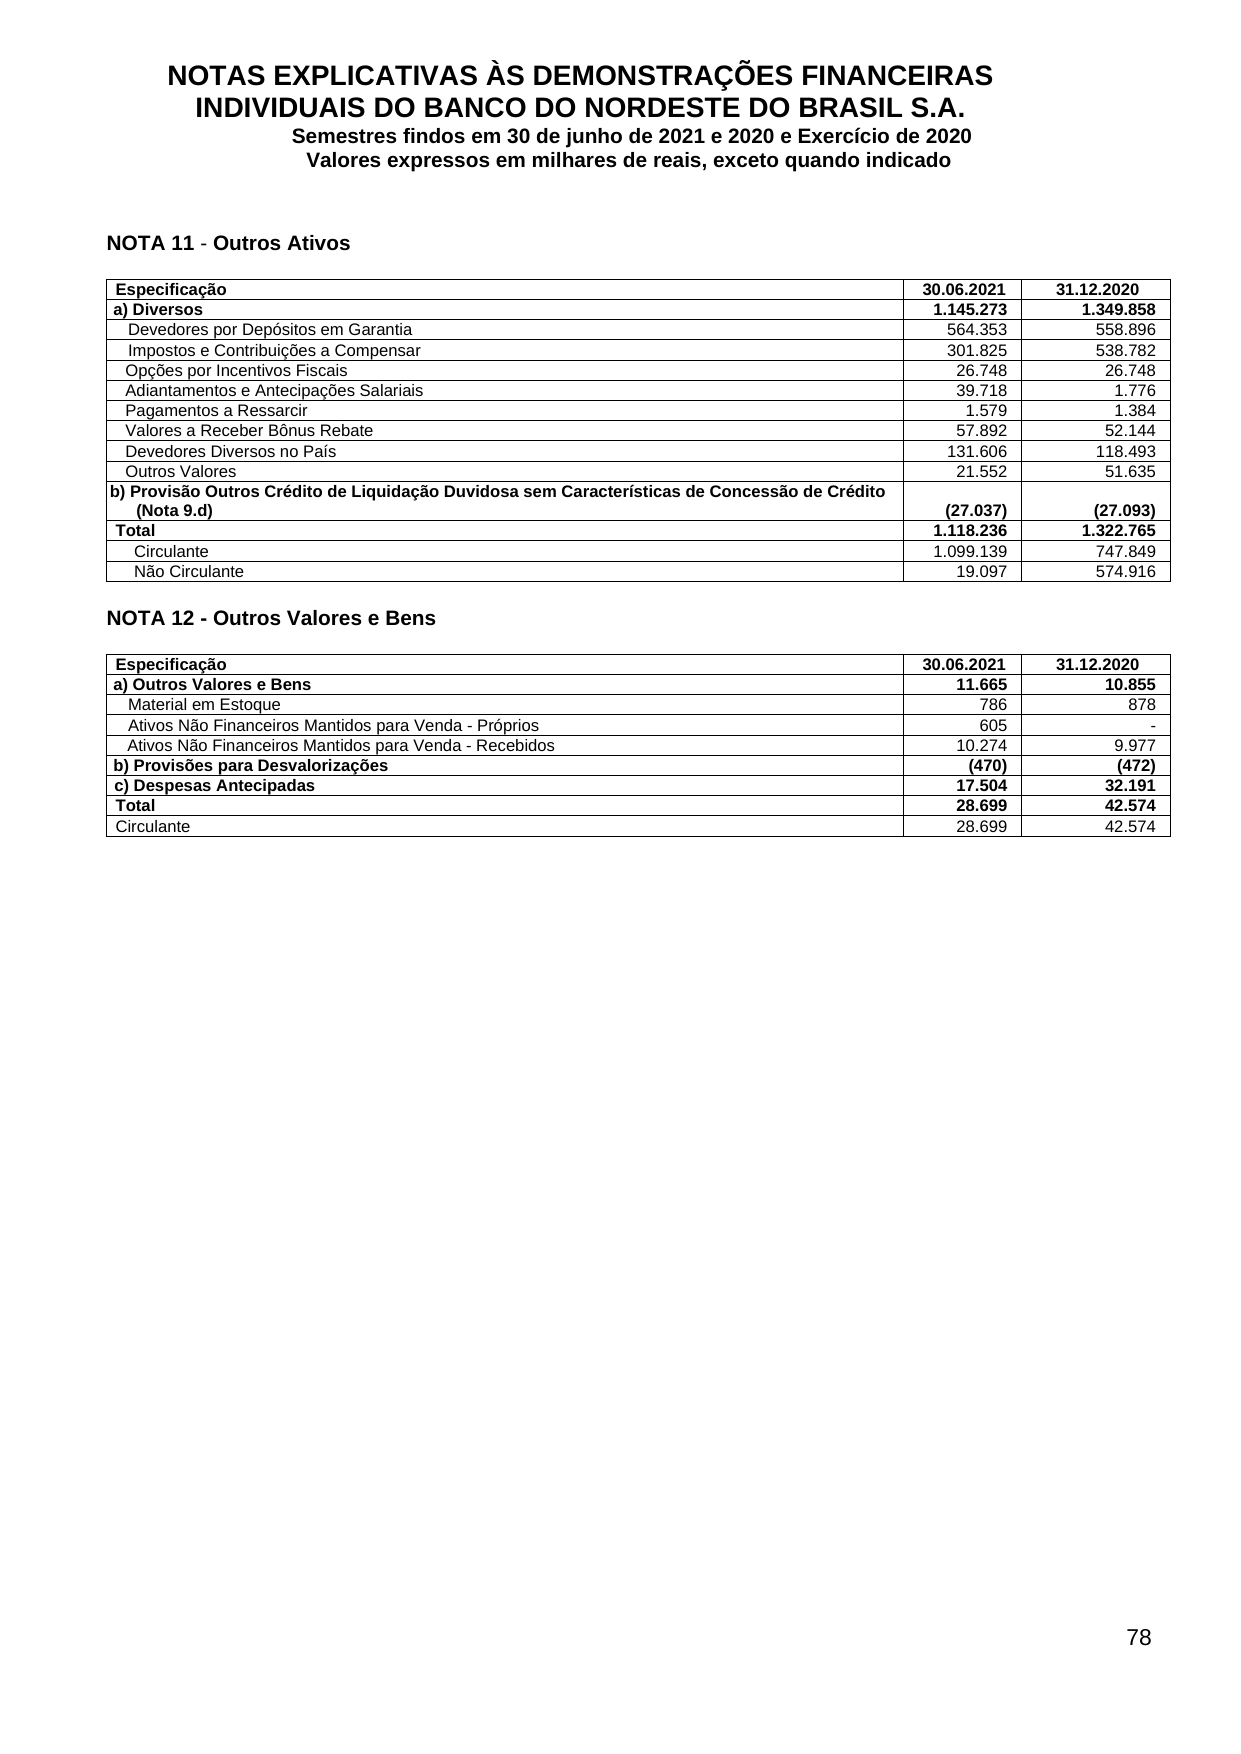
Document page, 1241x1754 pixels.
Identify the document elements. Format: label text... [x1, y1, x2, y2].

table_cell Outros Valores [107, 462, 903, 481]
table_header 31.12.2020 [1022, 280, 1170, 299]
table_cell - [1022, 715, 1170, 734]
table_cell 1.349.858 [1022, 300, 1170, 319]
table_cell 538.782 [1022, 340, 1170, 359]
table_cell 52.144 [1022, 421, 1170, 440]
table_cell 1.384 [1022, 401, 1170, 420]
table_cell 786 [904, 695, 1021, 714]
table_cell Material em Estoque [107, 695, 903, 714]
table_cell 42.574 [1022, 796, 1170, 815]
table_cell 301.825 [904, 340, 1021, 359]
table_header Especificação [107, 655, 903, 674]
table_cell 558.896 [1022, 320, 1170, 339]
table_cell 26.748 [1022, 361, 1170, 380]
text NOTA 12 - Outros Valores e Bens [106, 606, 1139, 630]
table_cell Total [107, 796, 903, 815]
table_cell Ativos Não Financeiros Mantidos para Venda - Recebidos [107, 736, 903, 755]
table_cell b) Provisão Outros Crédito de Liquidação Duvidosa sem Características de Concessão de Crédito (Nota 9.d) [107, 482, 903, 520]
table_cell Total [107, 521, 903, 540]
table_cell 574.916 [1022, 562, 1170, 581]
table_cell Ativos Não Financeiros Mantidos para Venda - Próprios [107, 715, 903, 734]
table_cell 1.145.273 [904, 300, 1021, 319]
table_cell 747.849 [1022, 541, 1170, 561]
table_cell Devedores por Depósitos em Garantia [107, 320, 903, 339]
table_cell Valores a Receber Bônus Rebate [107, 421, 903, 440]
table_cell 118.493 [1022, 441, 1170, 461]
table_header Especificação [107, 280, 903, 299]
table_cell 39.718 [904, 381, 1021, 400]
table_cell 32.191 [1022, 776, 1170, 795]
table_header 30.06.2021 [904, 655, 1021, 674]
table_cell 1.118.236 [904, 521, 1021, 540]
table_cell Adiantamentos e Antecipações Salariais [107, 381, 903, 400]
table_cell Pagamentos a Ressarcir [107, 401, 903, 420]
table_cell a) Outros Valores e Bens [107, 675, 903, 694]
table_cell b) Provisões para Desvalorizações [107, 756, 903, 775]
table_cell 17.504 [904, 776, 1021, 795]
table_cell Impostos e Contribuições a Compensar [107, 340, 903, 359]
table_cell 131.606 [904, 441, 1021, 461]
table_cell 605 [904, 715, 1021, 734]
table_cell 28.699 [904, 796, 1021, 815]
table_cell 1.579 [904, 401, 1021, 420]
table_cell 10.274 [904, 736, 1021, 755]
table_cell 564.353 [904, 320, 1021, 339]
table_cell 57.892 [904, 421, 1021, 440]
table_cell 878 [1022, 695, 1170, 714]
table_cell Circulante [107, 816, 903, 836]
table_cell a) Diversos [107, 300, 903, 319]
table_cell 51.635 [1022, 462, 1170, 481]
table_cell 28.699 [904, 816, 1021, 836]
table_cell Opções por Incentivos Fiscais [107, 361, 903, 380]
table_cell Não Circulante [107, 562, 903, 581]
table_header 30.06.2021 [904, 280, 1021, 299]
table_cell (27.093) [1022, 482, 1170, 520]
table_cell 11.665 [904, 675, 1021, 694]
table_cell c) Despesas Antecipadas [107, 776, 903, 795]
table_cell (472) [1022, 756, 1170, 775]
table_cell 9.977 [1022, 736, 1170, 755]
table_cell 1.322.765 [1022, 521, 1170, 540]
table_cell 26.748 [904, 361, 1021, 380]
table_cell 10.855 [1022, 675, 1170, 694]
table_cell 21.552 [904, 462, 1021, 481]
table_cell Devedores Diversos no País [107, 441, 903, 461]
table_cell (470) [904, 756, 1021, 775]
table_cell (27.037) [904, 482, 1021, 520]
table_cell 19.097 [904, 562, 1021, 581]
table_cell 42.574 [1022, 816, 1170, 836]
table_cell 1.776 [1022, 381, 1170, 400]
table_cell Circulante [107, 541, 903, 561]
table_cell 1.099.139 [904, 541, 1021, 561]
text NOTA 11 - Outros Ativos [106, 231, 1139, 255]
table_header 31.12.2020 [1022, 655, 1170, 674]
